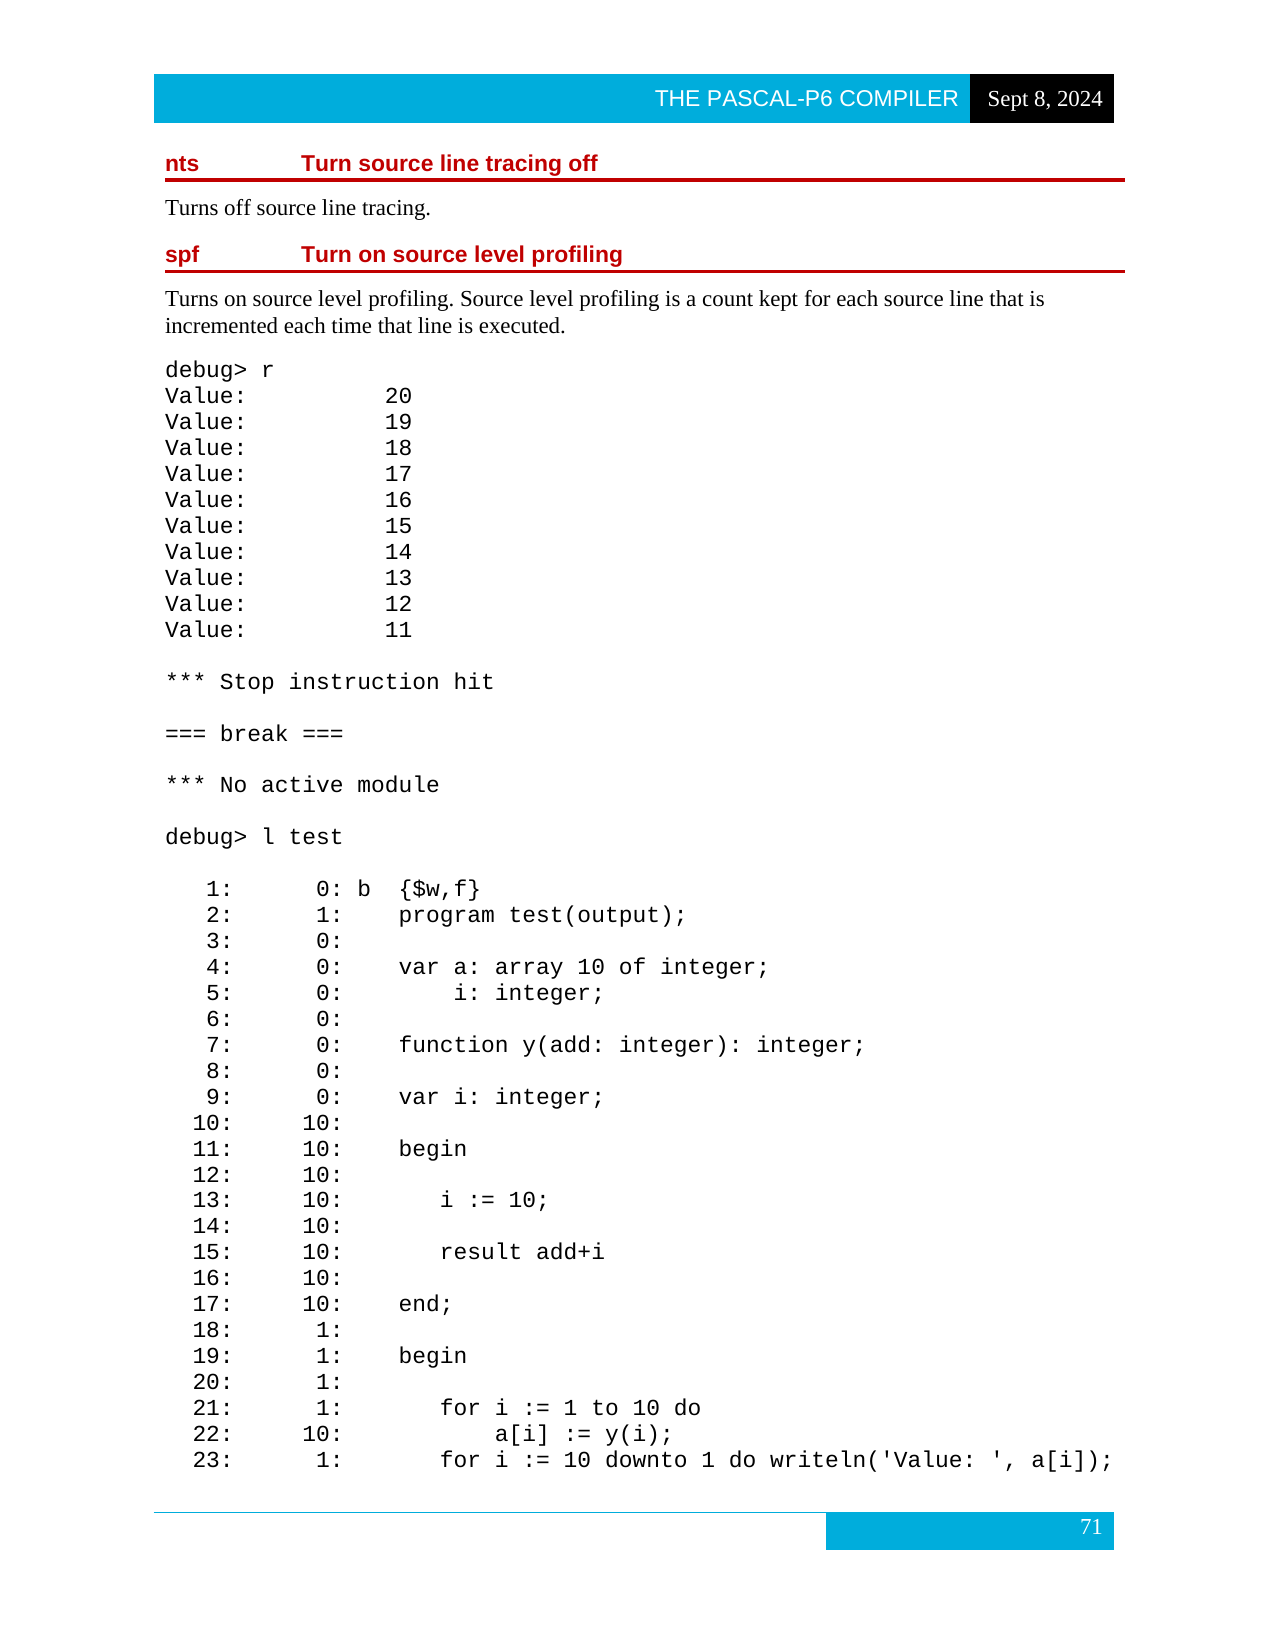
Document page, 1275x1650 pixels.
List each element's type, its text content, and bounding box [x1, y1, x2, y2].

text Value: 11 [165, 618, 1125, 644]
text Value: 16 [165, 488, 1125, 514]
text Value: 18 [165, 437, 1125, 463]
text 17: 10: end; [165, 1293, 1125, 1318]
text Value: 20 [165, 385, 1125, 411]
text 1: 0: b {$w,f} [165, 878, 1125, 903]
text 9: 0: var i: integer; [165, 1085, 1125, 1111]
subtitle spf Turn on source level profiling [165, 241, 1125, 270]
text 18: 1: [165, 1318, 1125, 1344]
text Turns on source level profiling. Source level profiling is a count kept for each source line that is incremented each time that line is executed. [165, 285, 1125, 338]
text 19: 1: begin [165, 1344, 1125, 1370]
text *** No active module [165, 774, 1125, 800]
text 21: 1: for i := 1 to 10 do [165, 1396, 1125, 1422]
text 15: 10: result add+i [165, 1241, 1125, 1267]
text Value: 17 [165, 463, 1125, 488]
text 20: 1: [165, 1370, 1125, 1396]
text debug> l test [165, 826, 1125, 852]
text debug> r [165, 359, 1125, 385]
text 7: 0: function y(add: integer): integer; [165, 1033, 1125, 1059]
text 12: 10: [165, 1163, 1125, 1189]
text 23: 1: for i := 10 downto 1 do writeln('Value: ', a[i]); [165, 1448, 1125, 1474]
text Value: 15 [165, 514, 1125, 540]
text 13: 10: i := 10; [165, 1189, 1125, 1215]
text 10: 10: [165, 1111, 1125, 1137]
text Value: 19 [165, 411, 1125, 437]
text 3: 0: [165, 929, 1125, 955]
text Value: 14 [165, 540, 1125, 566]
text Turns off source line tracing. [165, 194, 1125, 220]
text 2: 1: program test(output); [165, 903, 1125, 929]
text Value: 13 [165, 566, 1125, 592]
subtitle nts Turn source line tracing off [165, 150, 1125, 178]
text 11: 10: begin [165, 1137, 1125, 1163]
text Value: 12 [165, 592, 1125, 618]
text 22: 10: a[i] := y(i); [165, 1422, 1125, 1448]
text 5: 0: i: integer; [165, 981, 1125, 1007]
text 8: 0: [165, 1059, 1125, 1085]
text 6: 0: [165, 1007, 1125, 1033]
text 14: 10: [165, 1215, 1125, 1241]
text 16: 10: [165, 1267, 1125, 1293]
text *** Stop instruction hit [165, 670, 1125, 696]
text === break === [165, 722, 1125, 748]
text 4: 0: var a: array 10 of integer; [165, 955, 1125, 981]
